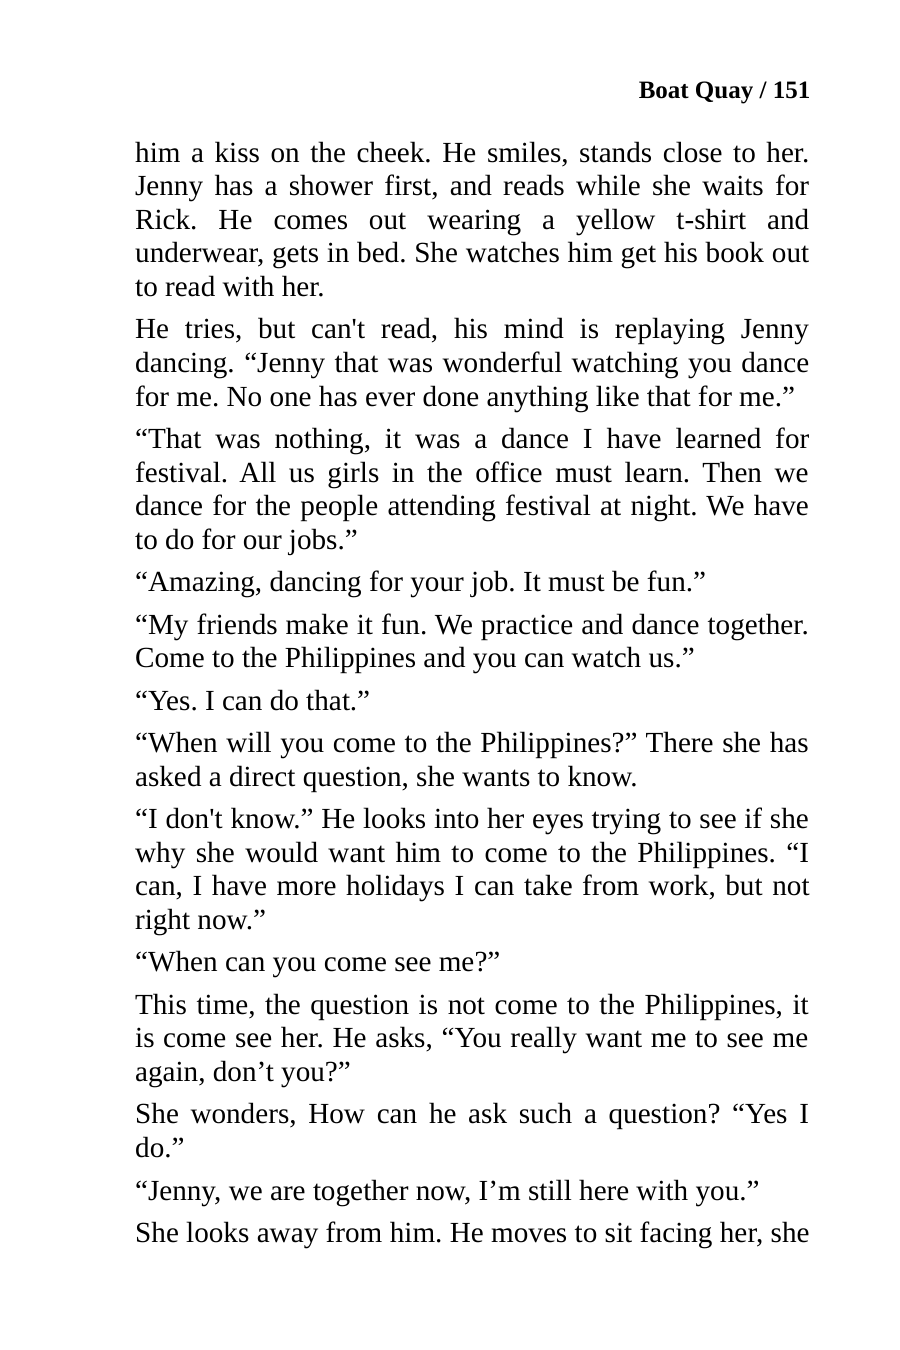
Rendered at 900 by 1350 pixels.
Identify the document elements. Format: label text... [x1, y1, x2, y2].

text This time, the question is not come to the Philippines, it is come see her. He asks, “You really want me to see me again, don’t you?” [135, 987, 810, 1088]
text He tries, but can't read, his mind is replaying Jenny dancing. “Jenny that was wonderful watching you dance for me. No one has ever done anything like that for me.” [135, 312, 810, 412]
text “My friends make it fun. We practice and dance together. Come to the Philippines and you can watch us.” [135, 607, 810, 674]
text She looks away from him. He moves to sit facing her, she [135, 1215, 810, 1249]
text “I don't know.” He looks into her eyes trying to see if she why she would want him to come to the Philippines. “I can, I have more holidays I can take from work, but not right now.” [135, 801, 810, 936]
text him a kiss on the cheek. He smiles, stands close to her. Jenny has a shower first, and reads while she waits for Rick. He comes out wearing a yellow t-shirt and underwear, gets in bed. She watches him get his book out to read with her. [135, 135, 810, 303]
text “Yes. I can do that.” [135, 683, 810, 716]
text “When will you come to the Philippines?” There she has asked a direct question, she wants to know. [135, 725, 810, 792]
text “Jenny, we are together now, I’m still here with you.” [135, 1173, 810, 1206]
text “That was nothing, it was a dance I have learned for festival. All us girls in the office must learn. Then we dance for the people attending festival at night. We have to do for our jobs.” [135, 421, 810, 555]
text “When can you come see me?” [135, 944, 810, 978]
text “Amazing, dancing for your job. It must be fun.” [135, 564, 810, 598]
text She wonders, How can he ask such a question? “Yes I do.” [135, 1097, 810, 1164]
